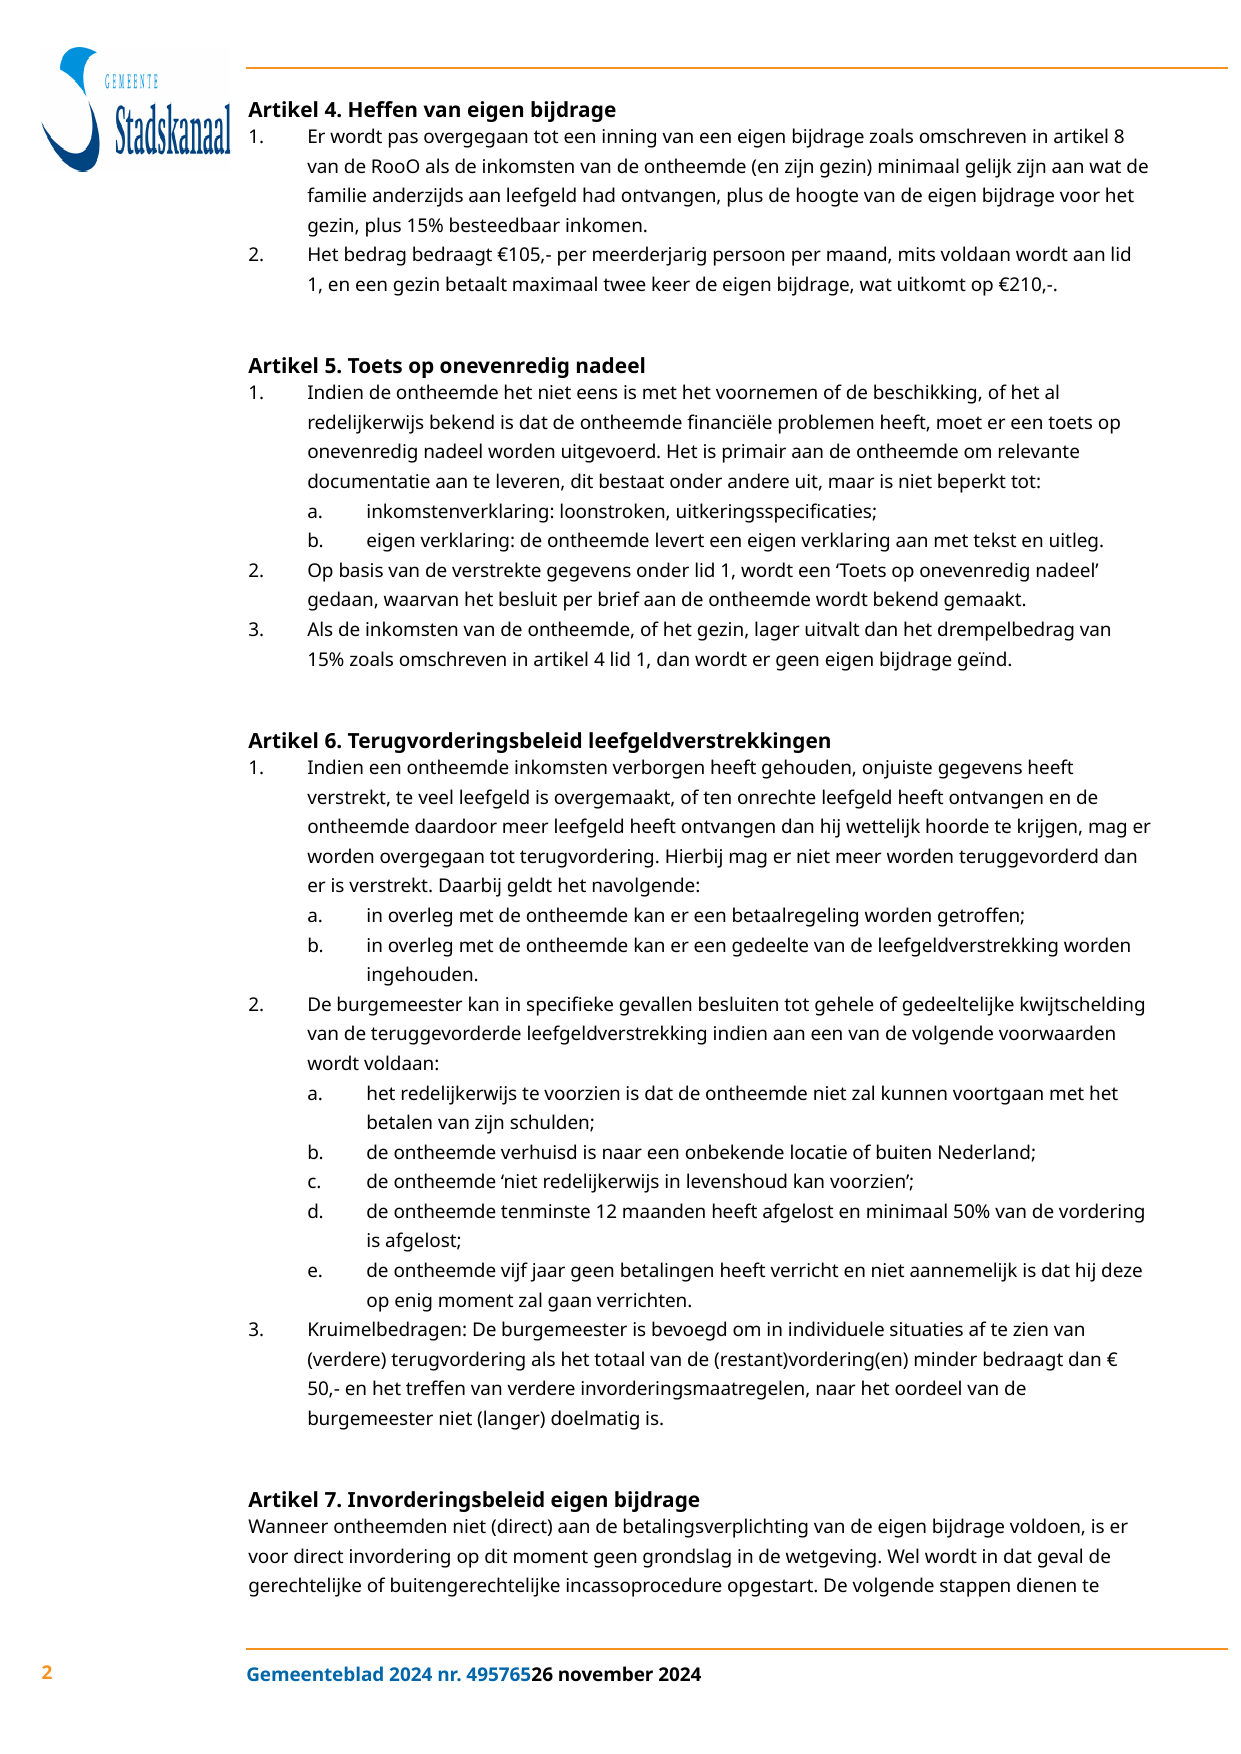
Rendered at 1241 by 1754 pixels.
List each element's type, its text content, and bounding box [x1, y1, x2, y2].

list eigen verklaring: de ontheemde levert een eigen verklaring aan met tekst en uitleg. [307, 527, 1152, 553]
list De burgemeester kan in specifieke gevallen besluiten tot gehele of gedeeltelijke kwijtschelding van de teruggevorderde leefgeldverstrekking indien aan een van de volgende voorwaarden wordt voldaan: [248, 991, 1152, 1076]
text Artikel 4. Heffen van eigen bijdrage [248, 95, 1152, 123]
list de ontheemde verhuisd is naar een onbekende locatie of buiten Nederland; [307, 1139, 1152, 1164]
list Indien een ontheemde inkomsten verborgen heeft gehouden, onjuiste gegevens heeft verstrekt, te veel leefgeld is overgemaakt, of ten onrechte leefgeld heeft ontvangen en de ontheemde daardoor meer leefgeld heeft ontvangen dan hij wettelijk hoorde te krijgen, mag er worden overgegaan tot terugvordering. Hierbij mag er niet meer worden teruggevorderd dan er is verstrekt. Daarbij geldt het navolgende: [248, 754, 1152, 898]
list het redelijkerwijs te voorzien is dat de ontheemde niet zal kunnen voortgaan met het betalen van zijn schulden; [307, 1080, 1152, 1135]
list Het bedrag bedraagt €105,- per meerderjarig persoon per maand, mits voldaan wordt aan lid 1, en een gezin betaalt maximaal twee keer de eigen bijdrage, wat uitkomt op €210,-. [248, 242, 1152, 297]
list inkomstenverklaring: loonstroken, uitkeringsspecificaties; [307, 498, 1152, 524]
list Als de inkomsten van de ontheemde, of het gezin, lager uitvalt dan het drempelbedrag van 15% zoals omschreven in artikel 4 lid 1, dan wordt er geen eigen bijdrage geïnd. [248, 616, 1152, 672]
list de ontheemde tenminste 12 maanden heeft afgelost en minimaal 50% van de vordering is afgelost; [307, 1198, 1152, 1253]
list Kruimelbedragen: De burgemeester is bevoegd om in individuele situaties af te zien van (verdere) terugvordering als het totaal van de (restant)vordering(en) minder bedraagt dan € 50,- en het treffen van verdere invorderingsmaatregelen, naar het oordeel van de burgemeester niet (langer) doelmatig is. [248, 1316, 1152, 1431]
list Er wordt pas overgegaan tot een inning van een eigen bijdrage zoals omschreven in artikel 8 van de RooO als de inkomsten van de ontheemde (en zijn gezin) minimaal gelijk zijn aan wat de familie anderzijds aan leefgeld had ontvangen, plus de hoogte van de eigen bijdrage voor het gezin, plus 15% besteedbaar inkomen. [248, 123, 1152, 238]
list de ontheemde ‘niet redelijkerwijs in levenshoud kan voorzien’; [307, 1168, 1152, 1194]
list de ontheemde vijf jaar geen betalingen heeft verricht en niet aannemelijk is dat hij deze op enig moment zal gaan verrichten. [307, 1257, 1152, 1312]
list Op basis van de verstrekte gegevens onder lid 1, wordt een ‘Toets op onevenredig nadeel’ gedaan, waarvan het besluit per brief aan de ontheemde wordt bekend gemaakt. [248, 557, 1152, 612]
picture [41, 47, 231, 172]
list Indien de ontheemde het niet eens is met het voornemen of de beschikking, of het al redelijkerwijs bekend is dat de ontheemde financiële problemen heeft, moet er een toets op onevenredig nadeel worden uitgevoerd. Het is primair aan de ontheemde om relevante documentatie aan te leveren, dit bestaat onder andere uit, maar is niet beperkt tot: [248, 379, 1152, 494]
text Artikel 7. Invorderingsbeleid eigen bijdrage [248, 1485, 1152, 1513]
list in overleg met de ontheemde kan er een betaalregeling worden getroffen; [307, 902, 1152, 928]
list in overleg met de ontheemde kan er een gedeelte van de leefgeldverstrekking worden ingehouden. [307, 932, 1152, 987]
text Artikel 6. Terugvorderingsbeleid leefgeldverstrekkingen [248, 726, 1152, 754]
text Artikel 5. Toets op onevenredig nadeel [248, 351, 1152, 379]
text Wanneer ontheemden niet (direct) aan de betalingsverplichting van de eigen bijdrage voldoen, is er voor direct invordering op dit moment geen grondslag in de wetgeving. Wel wordt in dat geval de gerechtelijke of buitengerechtelijke incassoprocedure opgestart. De volgende stappen dienen te [248, 1513, 1152, 1598]
